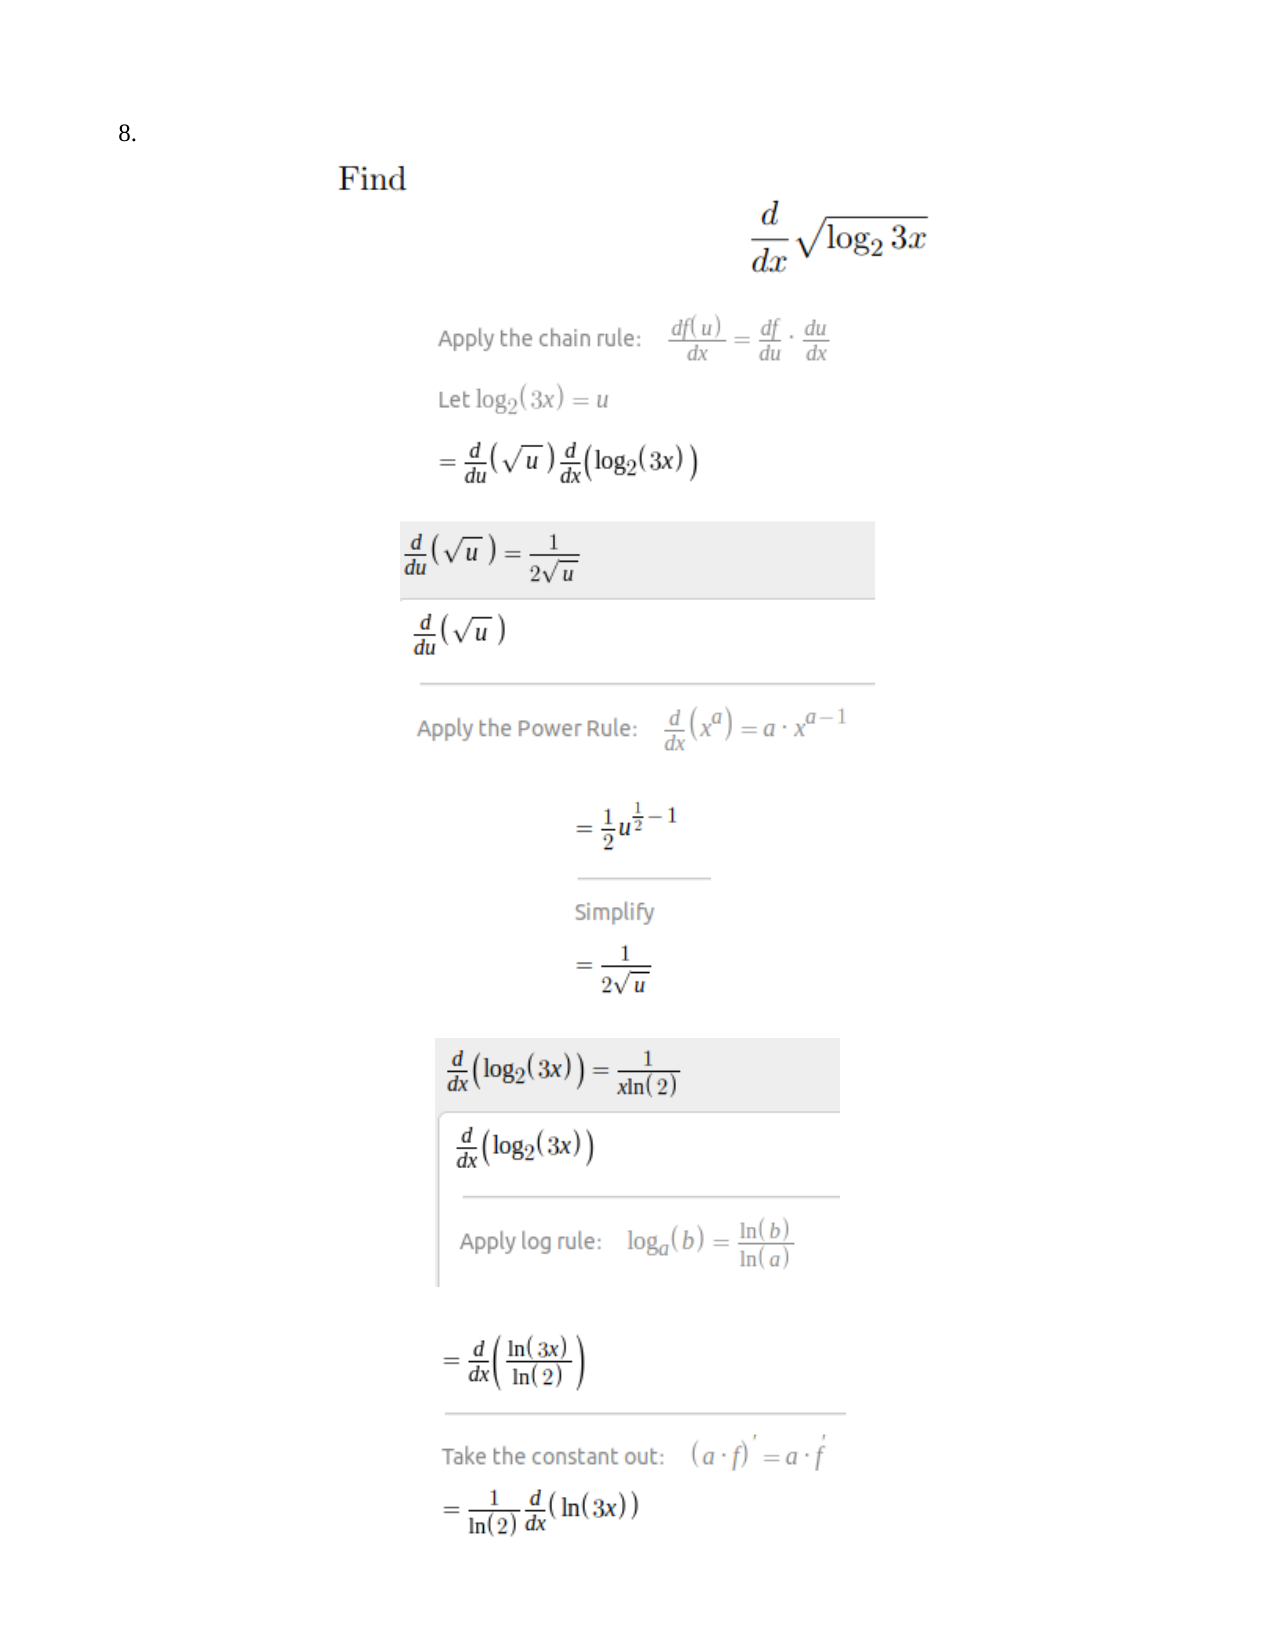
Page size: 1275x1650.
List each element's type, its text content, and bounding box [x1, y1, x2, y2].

picture [435, 1038, 840, 1287]
text 8. [118, 118, 1157, 147]
picture [564, 779, 711, 1005]
picture [428, 1325, 847, 1551]
picture [400, 520, 876, 771]
picture [332, 146, 943, 502]
